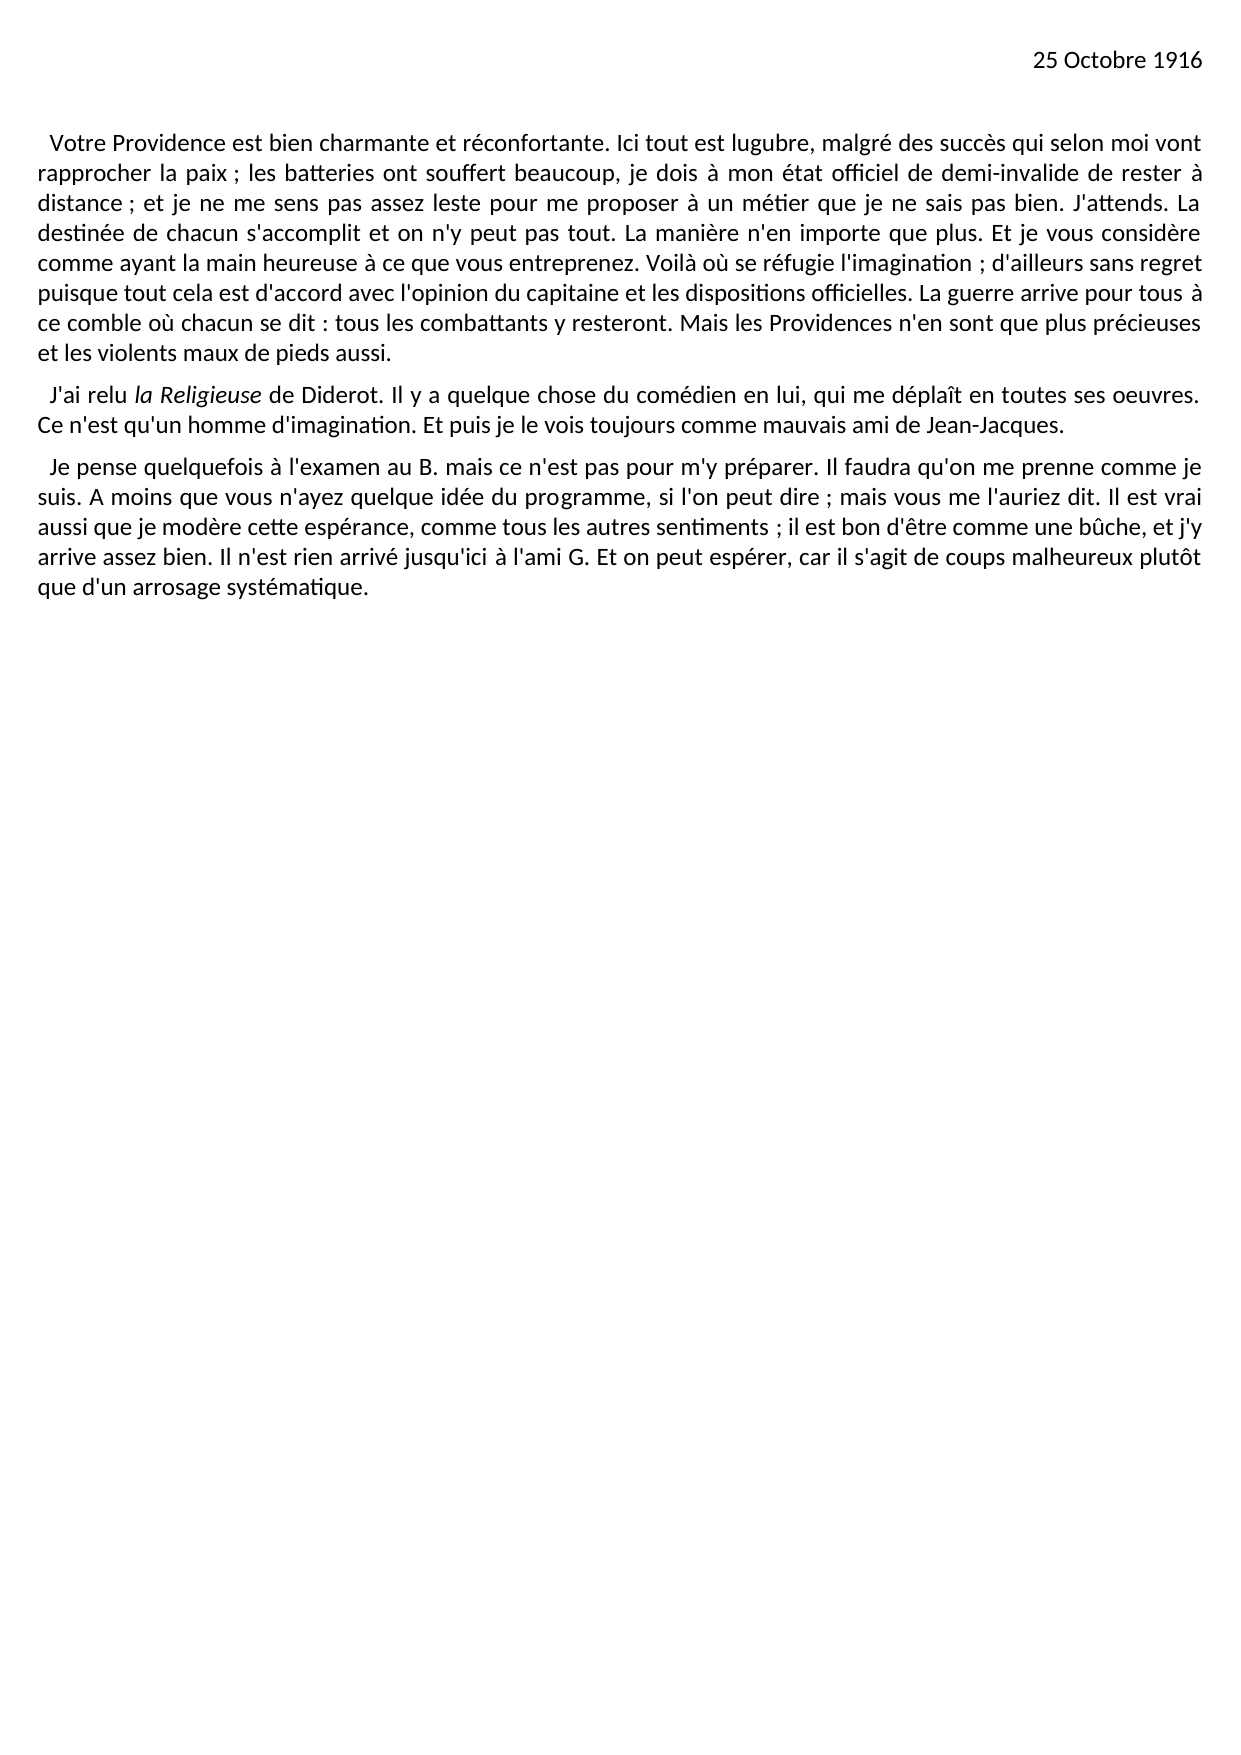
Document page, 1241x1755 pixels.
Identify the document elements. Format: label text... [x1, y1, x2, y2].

text J'ai relu la Religieuse de Diderot. Il y a quelque chose du comédien en lui, qui me déplaît en toutes ses oeuvres. Ce n'est qu'un homme d'imagination. Et puis je le vois toujours comme mauvais ami de Jean-Jacques. [37, 384, 1203, 439]
text 25 Octobre 1916 [37, 49, 1203, 74]
text Je pense quelquefois à l'examen au B. mais ce n'est pas pour m'y préparer. Il faudra qu'on me prenne comme je suis. A moins que vous n'ayez quelque idée du pro­gramme, si l'on peut dire ; mais vous me l'auriez dit. Il est vrai aussi que je modère cette espérance, comme tous les autres sentiments ; il est bon d'être comme une bûche, et j'y arrive assez bien. Il n'est rien arrivé jusqu'ici à l'ami G. Et on peut espérer, car il s'agit de coups malheureux plutôt que d'un arrosage systématique. [37, 456, 1203, 601]
text Votre Providence est bien charmante et réconfortante. Ici tout est lugubre, malgré des succès qui selon moi vont rapprocher la paix ; les batteries ont souffert beaucoup, je dois à mon état officiel de demi-invalide de rester à distance ; et je ne me sens pas assez leste pour me proposer à un métier que je ne sais pas bien. J'attends. La destinée de chacun s'accomplit et on n'y peut pas tout. La manière n'en importe que plus. Et je vous considère comme ayant la main heureuse à ce que vous entreprenez. Voilà où se réfugie l'imagination ; d'ailleurs sans regret puisque tout cela est d'ac­cord avec l'opinion du capitaine et les dispositions officielles. La guerre arrive pour tous à ce comble où chacun se dit : tous les combattants y resteront. Mais les Providences n'en sont que plus précieuses et les violents maux de pieds aussi. [37, 133, 1203, 368]
